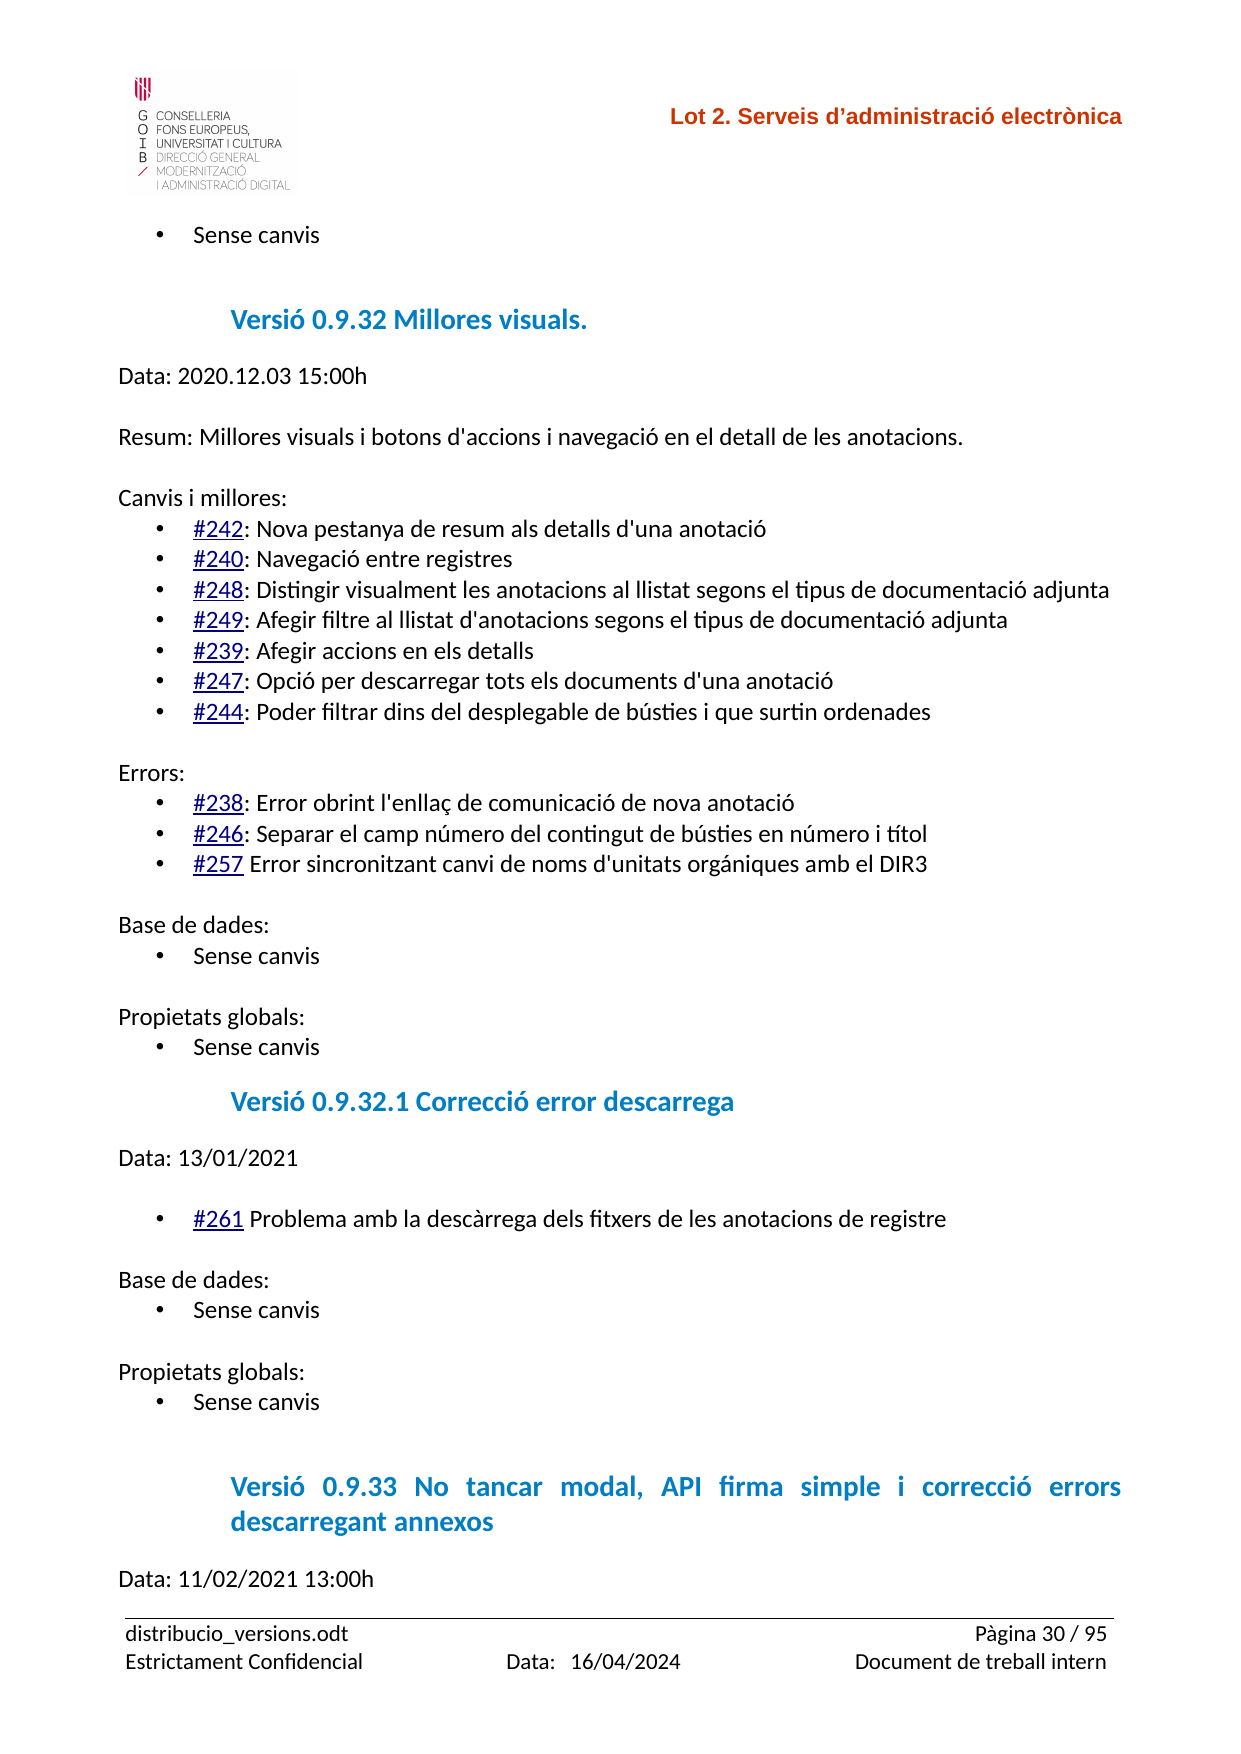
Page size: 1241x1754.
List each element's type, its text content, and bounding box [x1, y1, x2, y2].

list #247: Opció per descarregar tots els documents d'una anotació [156, 665, 1122, 696]
text Propietats globals: [118, 1001, 1122, 1032]
text Data: 2020.12.03 15:00h [118, 360, 1122, 391]
list Sense canvis [156, 1294, 1122, 1325]
list #257 Error sincronitzant canvi de noms d'unitats orgániques amb el DIR3 [156, 848, 1122, 879]
list #246: Separar el camp número del contingut de bústies en número i títol [156, 818, 1122, 848]
subtitle Versió 0.9.32.1 Correcció error descarrega [153, 1083, 1122, 1118]
picture [126, 70, 299, 197]
list Sense canvis [156, 1386, 1122, 1417]
text Data: 11/02/2021 13:00h [118, 1563, 1122, 1593]
list Sense canvis [156, 219, 1122, 250]
list #242: Nova pestanya de resum als detalls d'una anotació [156, 513, 1122, 543]
text Propietats globals: [118, 1356, 1122, 1386]
list #238: Error obrint l'enllaç de comunicació de nova anotació [156, 787, 1122, 818]
subtitle Versió 0.9.32 Millores visuals. [153, 301, 1122, 336]
list Sense canvis [156, 1032, 1122, 1062]
list Sense canvis [156, 940, 1122, 971]
list #249: Afegir filtre al llistat d'anotacions segons el tipus de documentació adjunta [156, 604, 1122, 635]
list #240: Navegació entre registres [156, 543, 1122, 574]
text Resum: Millores visuals i botons d'accions i navegació en el detall de les anotacions. [118, 421, 1122, 452]
list #248: Distingir visualment les anotacions al llistat segons el tipus de documentació adjunta [156, 574, 1122, 604]
list #261 Problema amb la descàrrega dels fitxers de les anotacions de registre [156, 1203, 1122, 1233]
text Data: 13/01/2021 [118, 1142, 1122, 1172]
text Base de dades: [118, 1264, 1122, 1294]
list #244: Poder filtrar dins del desplegable de bústies i que surtin ordenades [156, 696, 1122, 726]
text Errors: [118, 757, 1122, 787]
list #239: Afegir accions en els detalls [156, 635, 1122, 665]
text Canvis i millores: [118, 482, 1122, 513]
text Base de dades: [118, 909, 1122, 940]
subtitle Versió 0.9.33 No tancar modal, API firma simple i correcció errors descarregant annexos [153, 1468, 1122, 1539]
